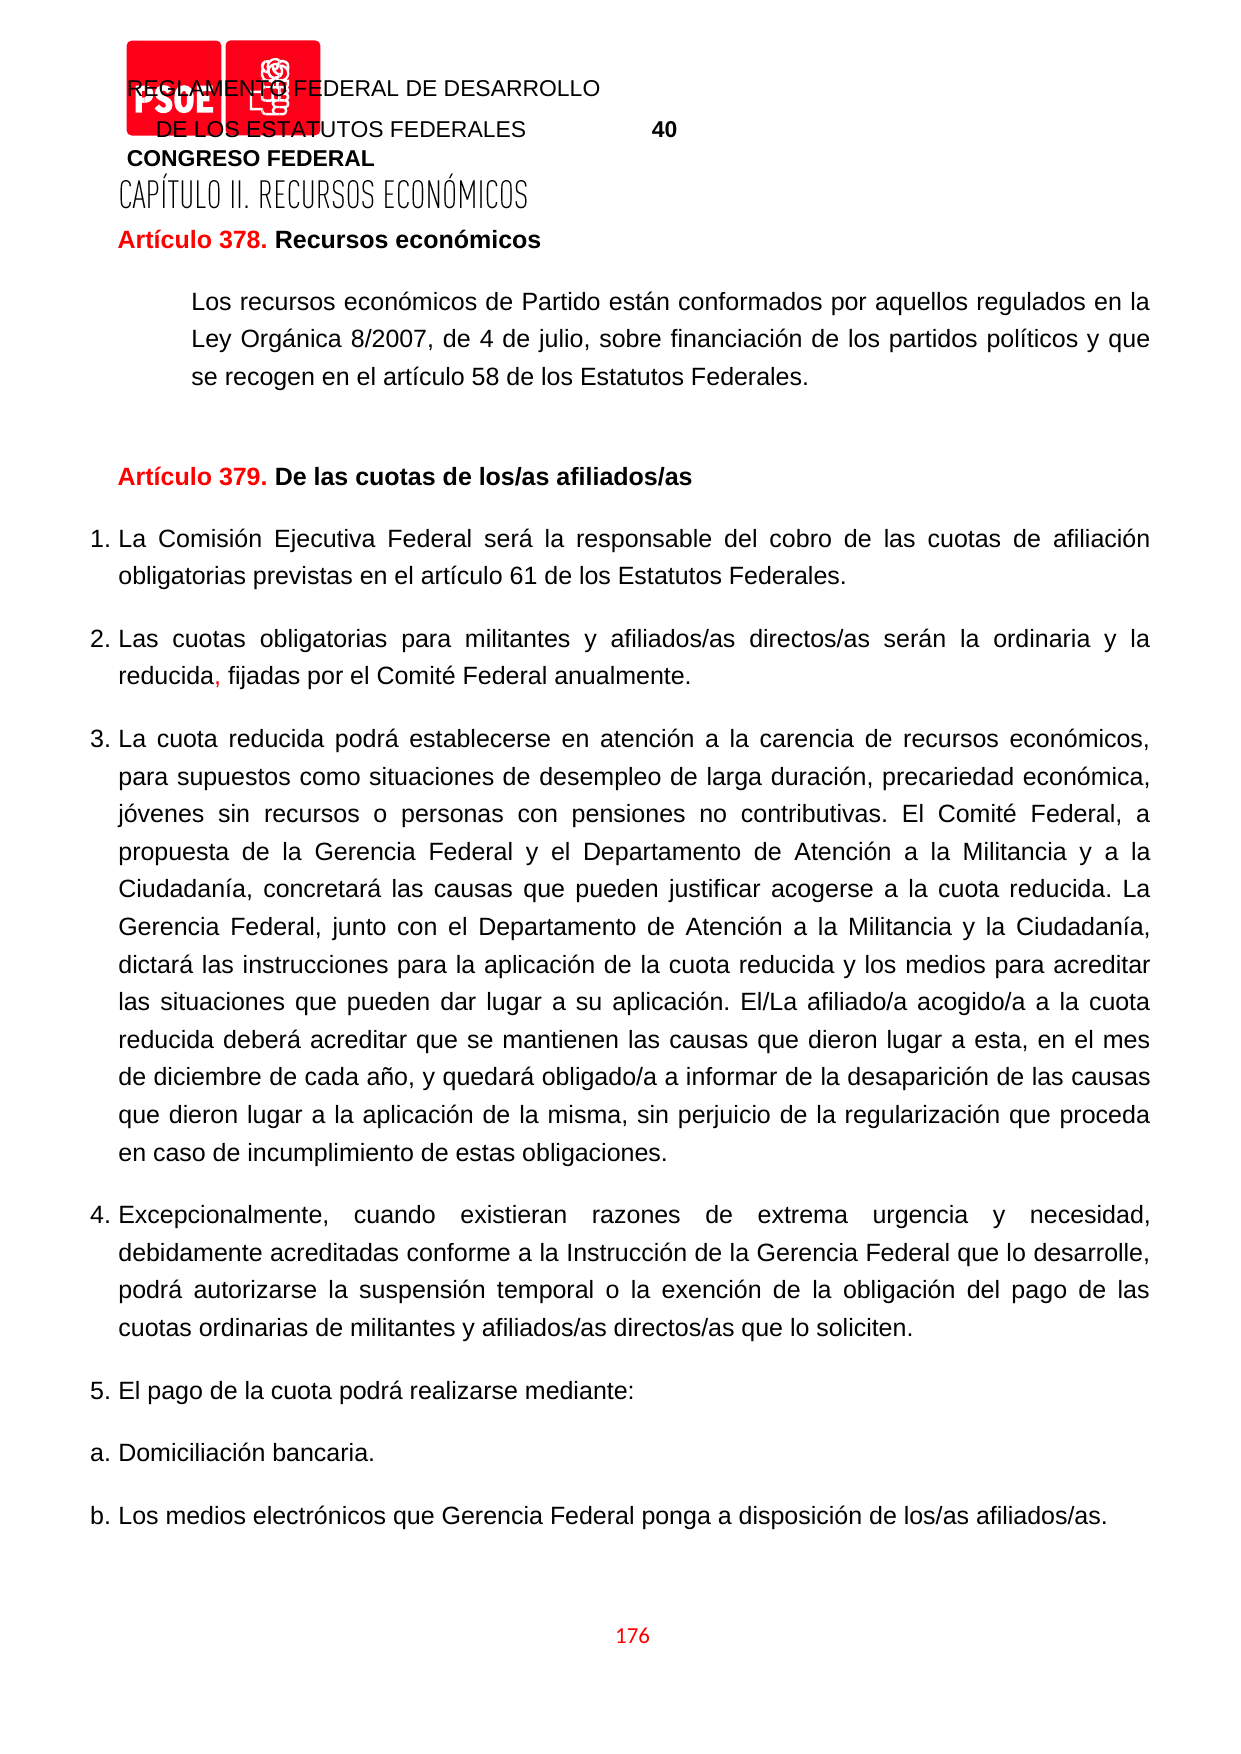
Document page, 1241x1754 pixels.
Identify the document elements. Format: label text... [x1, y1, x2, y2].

list Domiciliación bancaria. [90, 1438, 1152, 1467]
list La Comisión Ejecutiva Federal será la responsable del cobro de las cuotas de afiliación obligatorias previstas en el artículo 61 de los Estatutos Federales. [90, 523, 1152, 590]
list El pago de la cuota podrá realizarse mediante: [90, 1376, 1152, 1404]
list Los medios electrónicos que Gerencia Federal ponga a disposición de los/as afiliados/as. [90, 1501, 1152, 1529]
text Artículo 378. Recursos económicos [117, 225, 1152, 254]
text Artículo 379. De las cuotas de los/as afiliados/as [117, 462, 1152, 491]
list Excepcionalmente, cuando existieran razones de extrema urgencia y necesidad, debidamente acreditadas conforme a la Instrucción de la Gerencia Federal que lo desarrolle, podrá autorizarse la suspensión temporal o la exención de la obligación del pago de las cuotas ordinarias de militantes y afiliados/as directos/as que lo soliciten. [90, 1200, 1152, 1342]
list La cuota reducida podrá establecerse en atención a la carencia de recursos económicos, para supuestos como situaciones de desempleo de larga duración, precariedad económica, jóvenes sin recursos o personas con pensiones no contributivas. El Comité Federal, a propuesta de la Gerencia Federal y el Departamento de Atención a la Militancia y a la Ciudadanía, concretará las causas que pueden justificar acogerse a la cuota reducida. La Gerencia Federal, junto con el Departamento de Atención a la Militancia y la Ciudadanía, dictará las instrucciones para la aplicación de la cuota reducida y los medios para acreditar las situaciones que pueden dar lugar a su aplicación. El/La afiliado/a acogido/a a la cuota reducida deberá acreditar que se mantienen las causas que dieron lugar a esta, en el mes de diciembre de cada año, y quedará obligado/a a informar de la desaparición de las causas que dieron lugar a la aplicación de la misma, sin perjuicio de la regularización que proceda en caso de incumplimiento de estas obligaciones. [90, 724, 1152, 1166]
text Los recursos económicos de Partido están conformados por aquellos regulados en la Ley Orgánica 8/2007, de 4 de julio, sobre financiación de los partidos políticos y que se recogen en el artículo 58 de los Estatutos Federales. [191, 287, 1152, 391]
list Las cuotas obligatorias para militantes y afiliados/as directos/as serán la ordinaria y la reducida, fijadas por el Comité Federal anualmente. [90, 624, 1152, 690]
